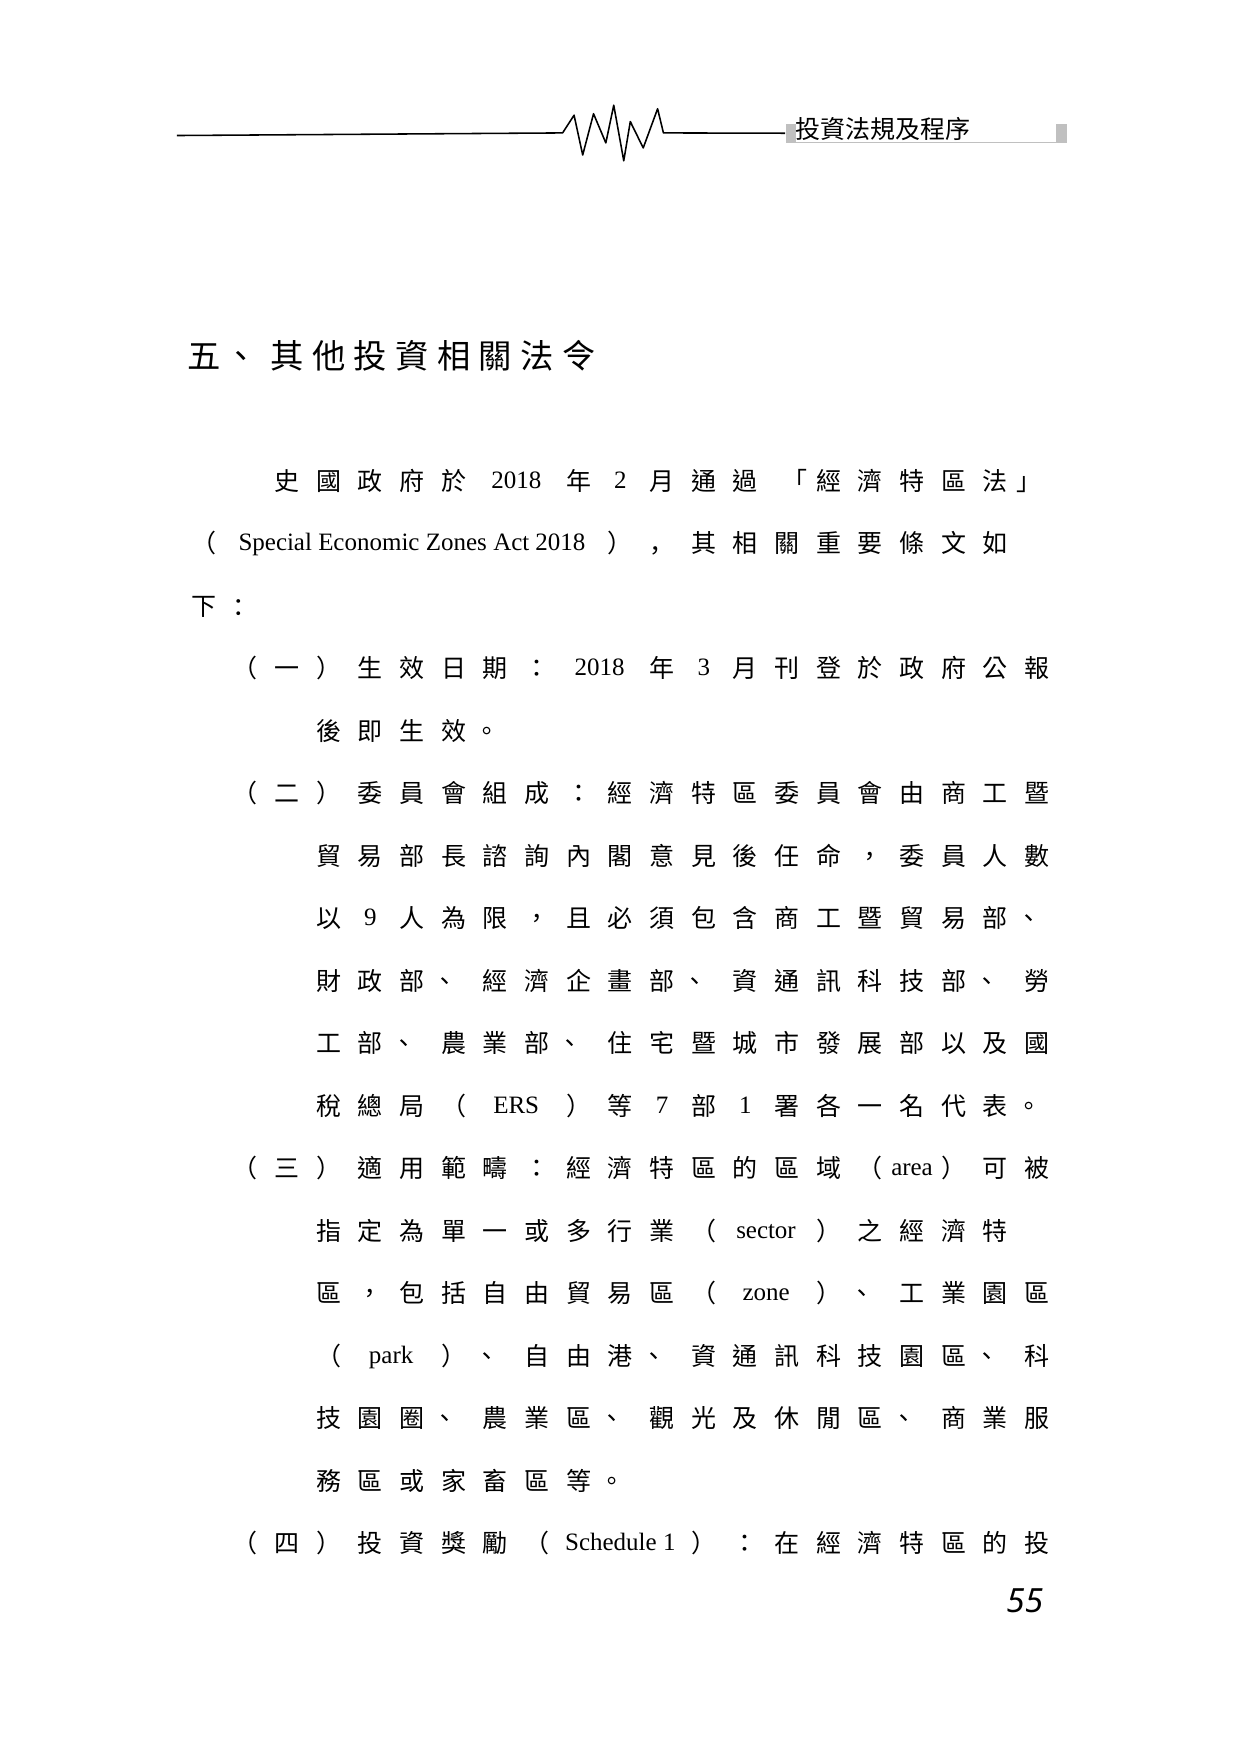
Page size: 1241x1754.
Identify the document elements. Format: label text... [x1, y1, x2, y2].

text （二）委員會組成：經濟特區委員會由商工暨貿易部長諮詢內閣意見後任命，委員人數以9人為限，且必須包含商工暨貿易部、財政部、經濟企畫部、資通訊科技部、勞工部、農業部、住宅暨城市發展部以及國稅總局（ERS）等7部1署各一名代表。 [207, 750, 1058, 1125]
text 史國政府於2018年2月通過「經濟特區法」（Special Economic Zones Act 2018），其相關重要條文如下： [183, 438, 1058, 625]
text 五、其他投資相關法令 [183, 313, 1058, 375]
text （一）生效日期：2018年3月刊登於政府公報後即生效。 [207, 625, 1058, 750]
text （三）適用範疇：經濟特區的區域（area）可被指定為單一或多行業（sector）之經濟特區，包括自由貿易區（zone）、工業園區（park）、自由港、資通訊科技園區、科技園圈、農業區、觀光及休閒區、商業服務區或家畜區等。 [207, 1125, 1058, 1500]
text （四）投資獎勵（Schedule 1）：在經濟特區的投 [207, 1500, 1058, 1563]
